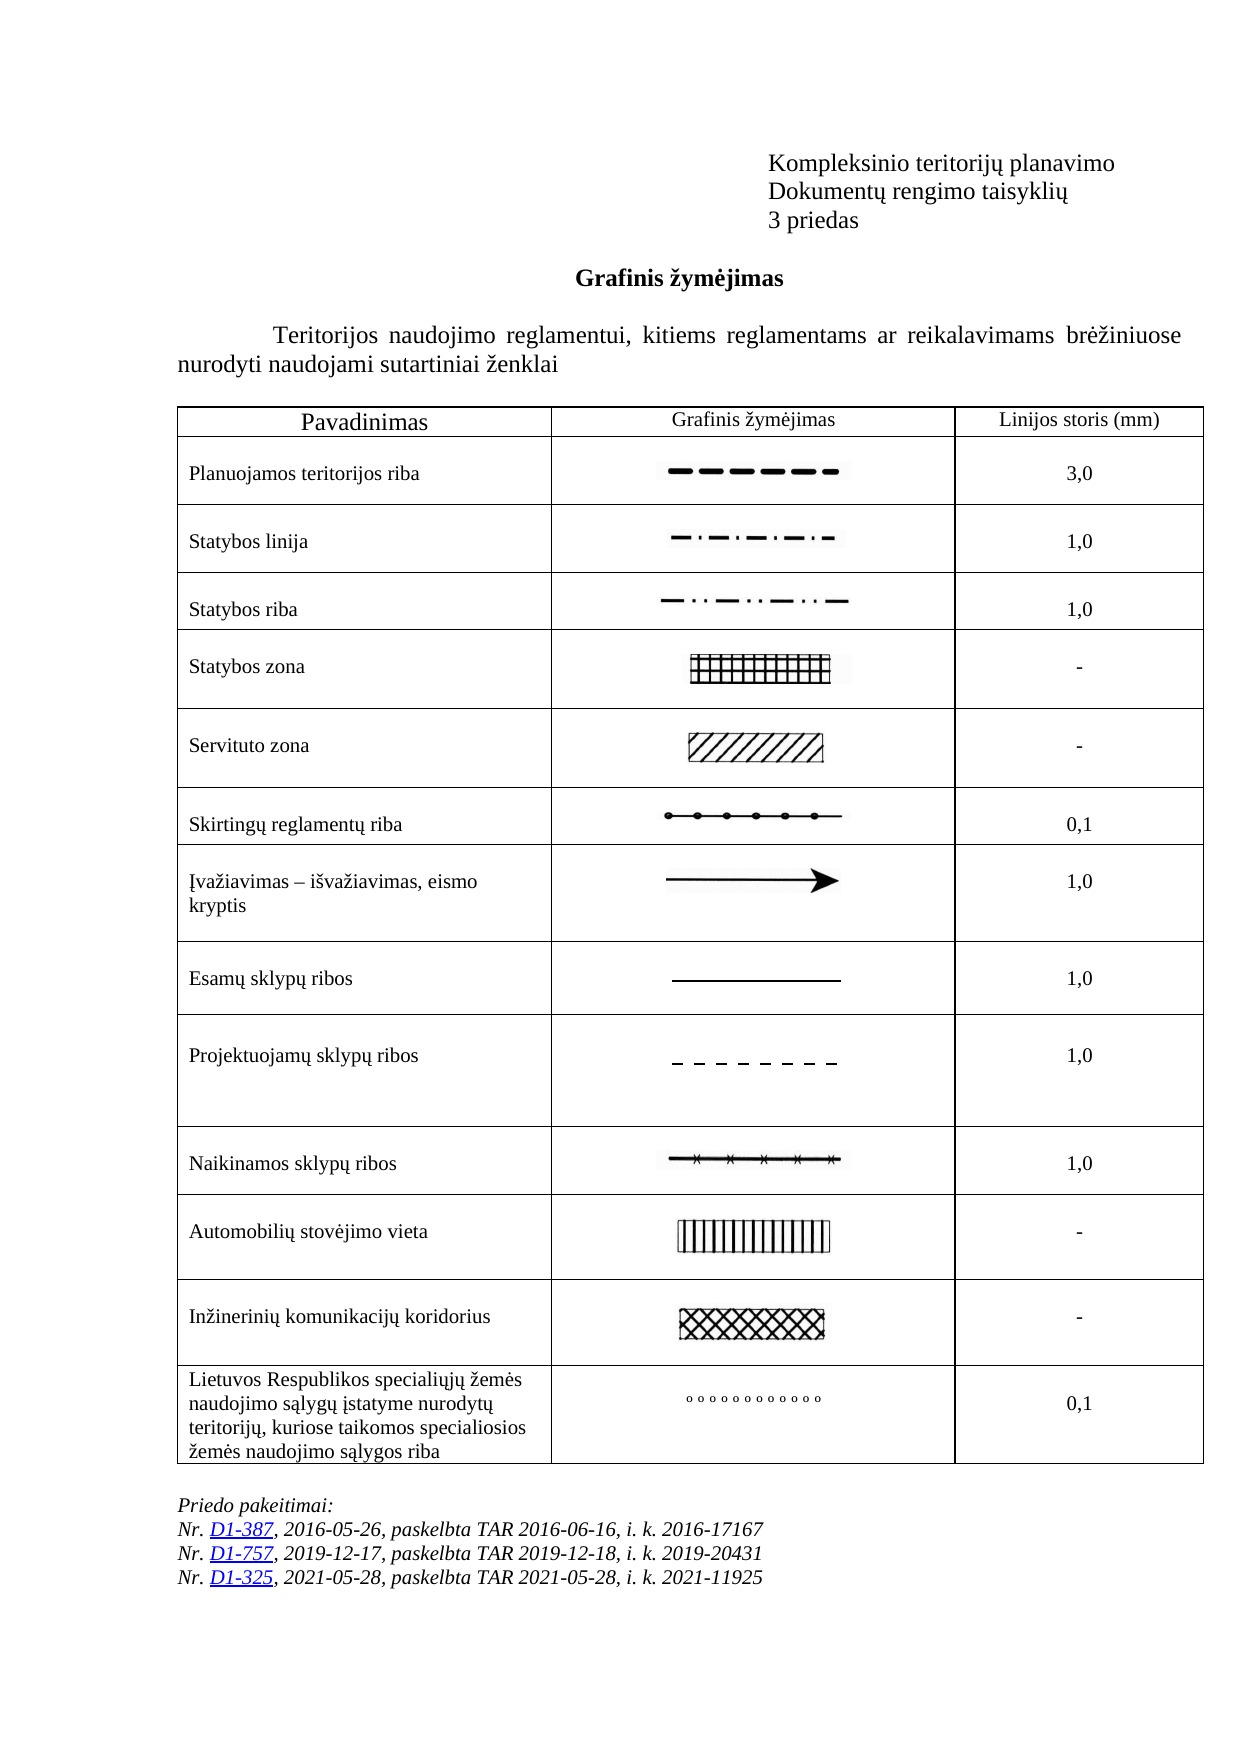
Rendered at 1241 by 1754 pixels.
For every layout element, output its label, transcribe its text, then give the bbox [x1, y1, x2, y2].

table_cell [552, 630, 954, 708]
table_cell - [956, 709, 1203, 787]
table_cell [552, 1043, 954, 1126]
table_header Linijos storis (mm) [956, 408, 1203, 436]
table_header Pavadinimas [178, 408, 551, 436]
table_cell Esamų sklypų ribos [178, 942, 551, 1014]
table_cell [552, 845, 954, 941]
table_cell [552, 1195, 954, 1279]
table_cell 0,1 [956, 1366, 1203, 1463]
text Nr. D1-325, 2021-05-28, paskelbta TAR 2021-05-28, i. k. 2021-11925 [177, 1565, 1181, 1589]
text Nr. D1-757, 2019-12-17, paskelbta TAR 2019-12-18, i. k. 2019-20431 [177, 1541, 1181, 1565]
table_cell Statybos zona [178, 630, 551, 708]
table_cell 1,0 [956, 573, 1203, 629]
table_cell Statybos linija [178, 505, 551, 572]
table_cell [552, 709, 954, 787]
text Priedo pakeitimai: [177, 1492, 1181, 1517]
table_cell Įvažiavimas – išvažiavimas, eismo kryptis [178, 845, 551, 941]
table_cell 1,0 [956, 845, 1203, 941]
table_cell [552, 1015, 954, 1042]
table_cell Inžinerinių komunikacijų koridorius [178, 1280, 551, 1365]
table_cell - [956, 1195, 1203, 1279]
table_cell Projektuojamų sklypų ribos [178, 1043, 551, 1126]
table_cell Statybos riba [178, 573, 551, 629]
table_cell Skirtingų reglamentų riba [178, 788, 551, 844]
table_cell Naikinamos sklypų ribos [178, 1127, 551, 1194]
table_cell [956, 1015, 1203, 1042]
table_cell [552, 1280, 954, 1365]
table_cell Planuojamos teritorijos riba [178, 437, 551, 504]
table_cell 1,0 [956, 1043, 1203, 1126]
table_cell [178, 1015, 551, 1042]
table_cell 1,0 [956, 942, 1203, 1014]
table_cell - [956, 1280, 1203, 1365]
table_cell [552, 942, 954, 1014]
table_cell Lietuvos Respublikos specialiųjų žemės naudojimo sąlygų įstatyme nurodytų teritorijų, kuriose taikomos specialiosios žemės naudojimo sąlygos riba [178, 1366, 551, 1463]
table_header Grafinis žymėjimas [552, 408, 954, 436]
text Dokumentų rengimo taisyklių [768, 176, 1181, 205]
table_cell [552, 505, 954, 572]
table_cell [552, 437, 954, 504]
text 3 priedas [768, 205, 1181, 234]
table_cell [552, 1127, 954, 1194]
table_cell Servituto zona [178, 709, 551, 787]
text Teritorijos naudojimo reglamentui, kitiems reglamentams ar reikalavimams brėžiniuose nurodyti naudojami sutartiniai ženklai [177, 320, 1181, 378]
table_cell Automobilių stovėjimo vieta [178, 1195, 551, 1279]
table_cell 1,0 [956, 1127, 1203, 1194]
table_cell [552, 788, 954, 844]
text Grafinis žymėjimas [177, 263, 1181, 291]
table_cell 0,1 [956, 788, 1203, 844]
table_cell - [956, 630, 1203, 708]
table_cell [552, 573, 954, 629]
text Kompleksinio teritorijų planavimo [768, 148, 1181, 176]
table_cell º º º º º º º º º º º º [552, 1366, 954, 1463]
table_cell 3,0 [956, 437, 1203, 504]
table_cell 1,0 [956, 505, 1203, 572]
text Nr. D1-387, 2016-05-26, paskelbta TAR 2016-06-16, i. k. 2016-17167 [177, 1517, 1181, 1541]
